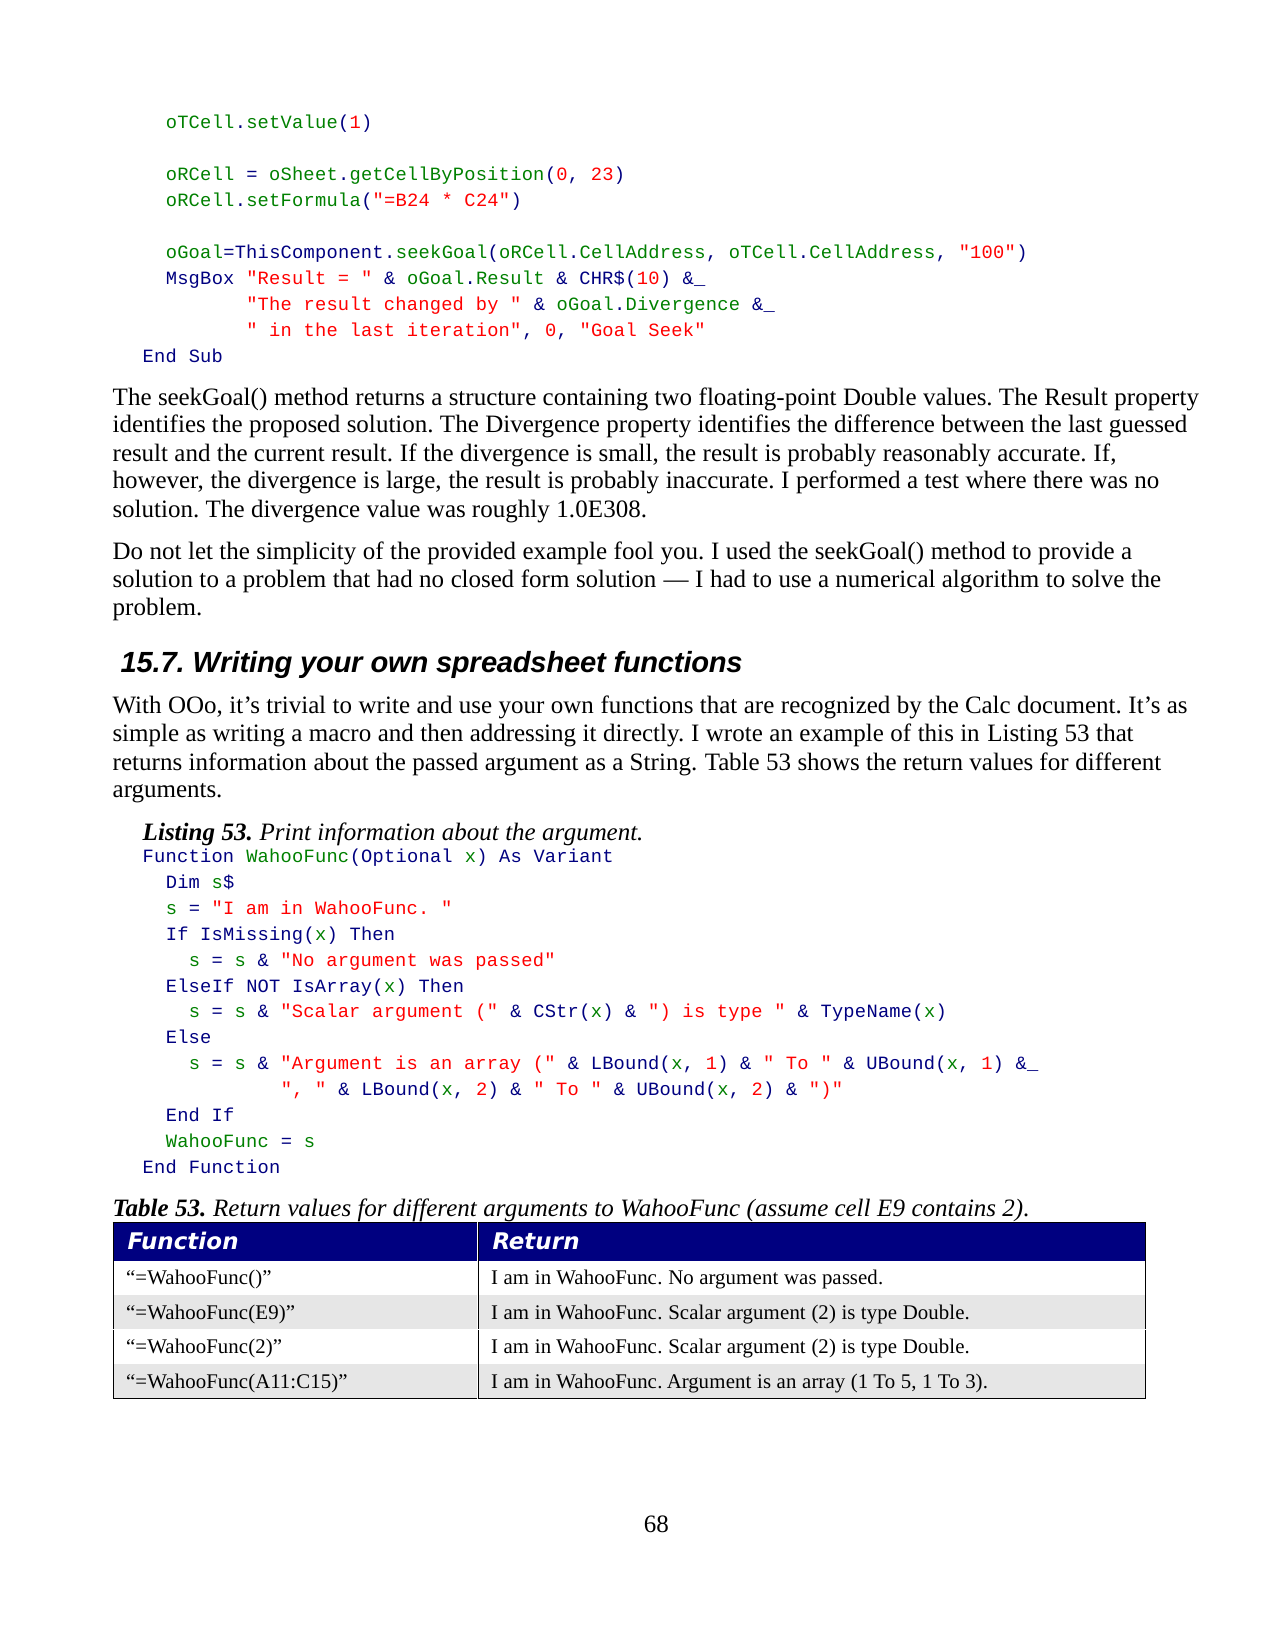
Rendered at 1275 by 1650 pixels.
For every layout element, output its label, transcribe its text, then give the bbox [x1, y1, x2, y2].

table_cell “=WahooFunc()” [114, 1261, 477, 1295]
text oRCell.setFormula("=B24 * C24") [142, 190, 1200, 212]
text End Sub [142, 346, 1200, 367]
text WahooFunc = s [142, 1132, 1200, 1153]
text Table 53. Return values for different arguments to WahooFunc (assume cell E9 contains 2). [112, 1194, 1200, 1222]
text Else [142, 1028, 1200, 1049]
text If IsMissing(x) Then [142, 924, 1200, 946]
table_cell I am in WahooFunc. Scalar argument (2) is type Double. [479, 1295, 1145, 1329]
text s = "I am in WahooFunc. " [142, 898, 1200, 919]
text s = s & "Argument is an array (" & LBound(x, 1) & " To " & UBound(x, 1) &_ [142, 1054, 1200, 1075]
table_cell I am in WahooFunc. Argument is an array (1 To 5, 1 To 3). [479, 1364, 1145, 1398]
table_cell I am in WahooFunc. No argument was passed. [479, 1261, 1145, 1295]
table_header Return [479, 1223, 1145, 1261]
table_header Function [114, 1223, 477, 1261]
table_cell “=WahooFunc(2)” [114, 1330, 477, 1364]
text With OOo, it’s trivial to write and use your own functions that are recognized by the Calc document. It’s as simple as writing a macro and then addressing it directly. I wrote an example of this in Listing 53 that returns information about the passed argument as a String. Table 53 shows the return values for different arguments. [112, 691, 1200, 803]
text Dim s$ [142, 872, 1200, 894]
text oTCell.setValue(1) [142, 112, 1200, 134]
text "The result changed by " & oGoal.Divergence &_ [142, 294, 1200, 316]
text The seekGoal() method returns a structure containing two floating-point Double values. The Result property identifies the proposed solution. The Divergence property identifies the difference between the last guessed result and the current result. If the divergence is small, the result is probably reasonably accurate. If, however, the divergence is large, the result is probably inaccurate. I performed a test where there was no solution. The divergence value was roughly 1.0E308. [112, 382, 1200, 522]
text s = s & "No argument was passed" [142, 950, 1200, 971]
text oRCell = oSheet.getCellByPosition(0, 23) [142, 164, 1200, 186]
text Function WahooFunc(Optional x) As Variant [142, 846, 1200, 868]
text End If [142, 1106, 1200, 1127]
text " in the last iteration", 0, "Goal Seek" [142, 320, 1200, 341]
text ElseIf NOT IsArray(x) Then [142, 976, 1200, 997]
text oGoal=ThisComponent.seekGoal(oRCell.CellAddress, oTCell.CellAddress, "100") [142, 242, 1200, 264]
text End Function [142, 1157, 1200, 1179]
table_cell I am in WahooFunc. Scalar argument (2) is type Double. [479, 1330, 1145, 1364]
list Listing 53. Print information about the argument. [142, 818, 1200, 846]
table_cell “=WahooFunc(A11:C15)” [114, 1364, 477, 1398]
text ", " & LBound(x, 2) & " To " & UBound(x, 2) & ")" [142, 1080, 1200, 1101]
table_cell “=WahooFunc(E9)” [114, 1295, 477, 1329]
subtitle Writing your own spreadsheet functions [112, 646, 1200, 679]
text Do not let the simplicity of the provided example fool you. I used the seekGoal() method to provide a solution to a problem that had no closed form solution — I had to use a numerical algorithm to solve the problem. [112, 537, 1200, 621]
text MsgBox "Result = " & oGoal.Result & CHR$(10) &_ [142, 268, 1200, 289]
text s = s & "Scalar argument (" & CStr(x) & ") is type " & TypeName(x) [142, 1002, 1200, 1023]
